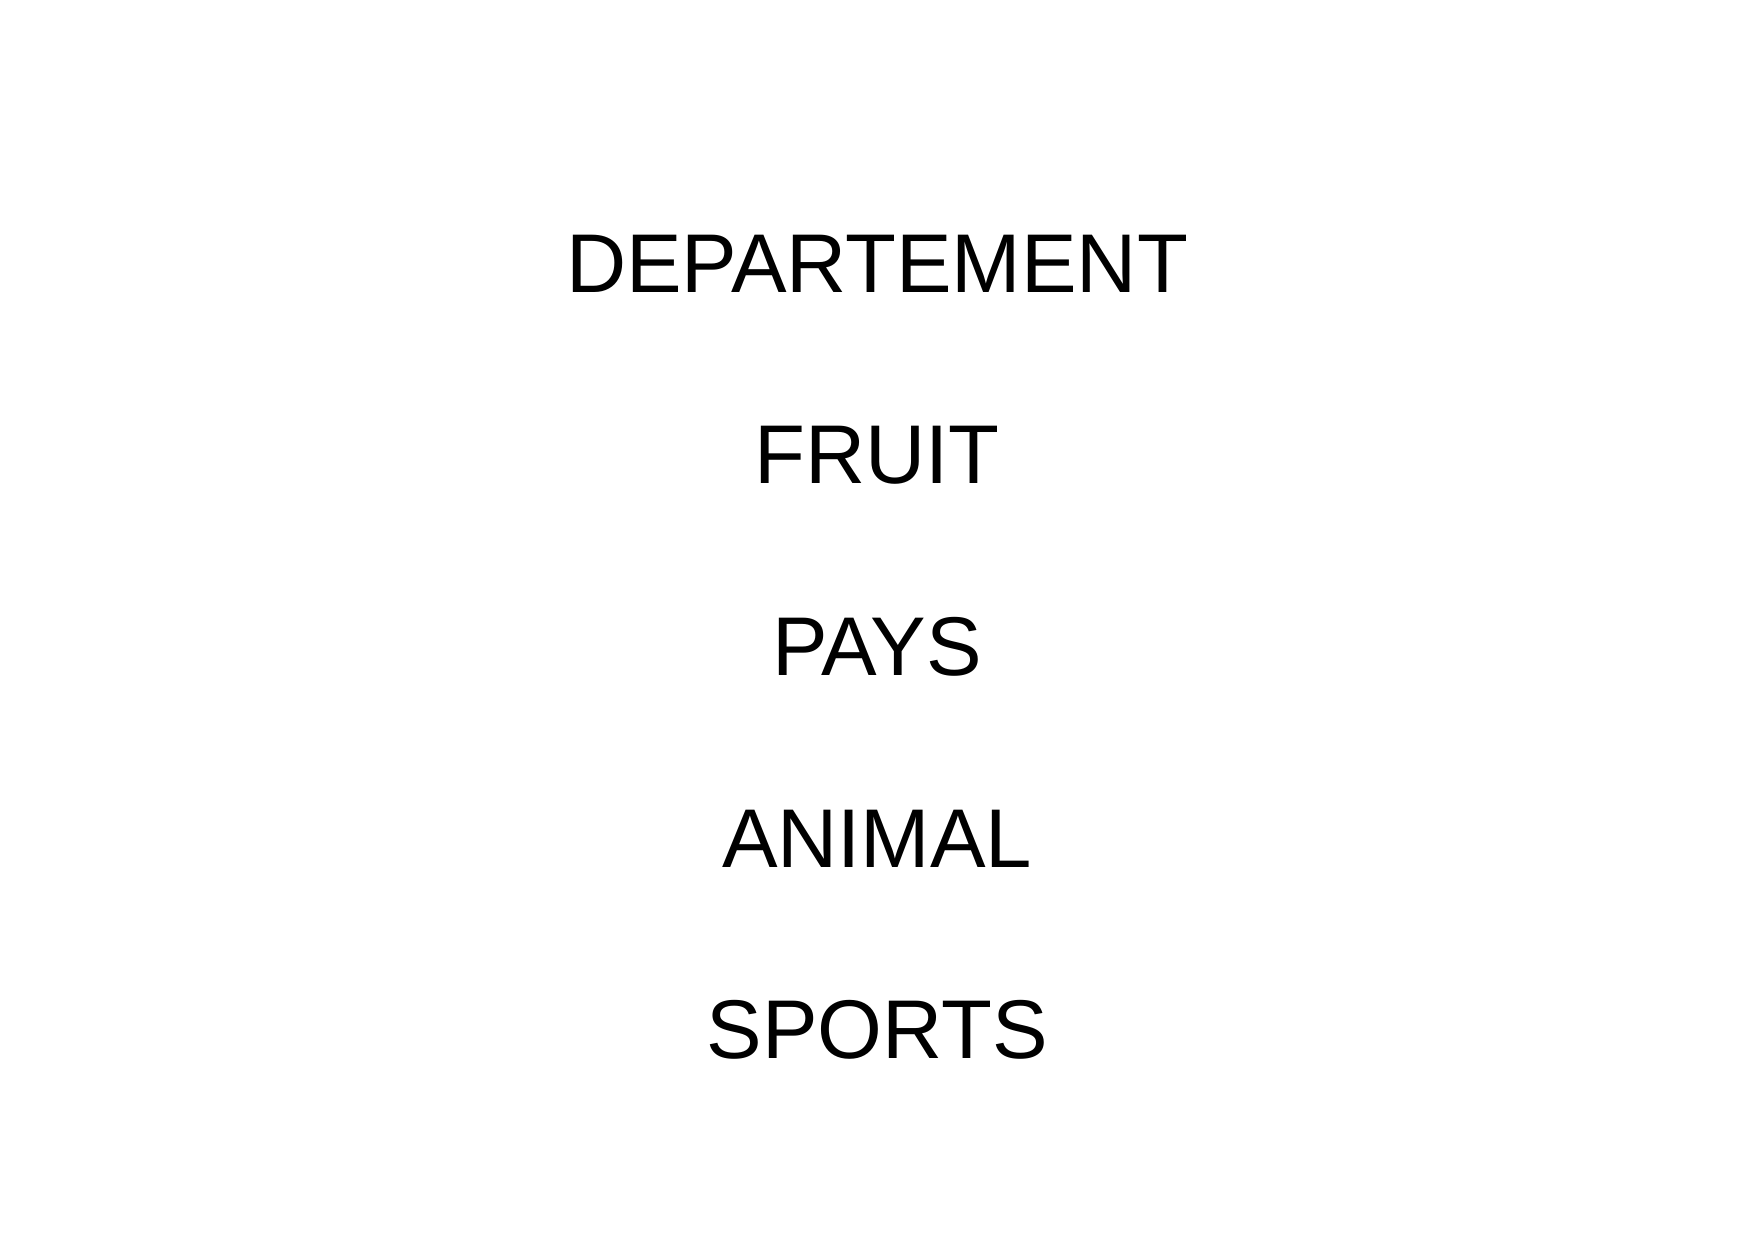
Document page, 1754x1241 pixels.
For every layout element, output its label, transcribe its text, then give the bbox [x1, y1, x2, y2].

text PAYS [118, 597, 1636, 693]
text DEPARTEMENT [118, 214, 1636, 310]
text ANIMAL [118, 789, 1636, 885]
text SPORTS [118, 981, 1636, 1076]
text FRUIT [118, 406, 1636, 501]
